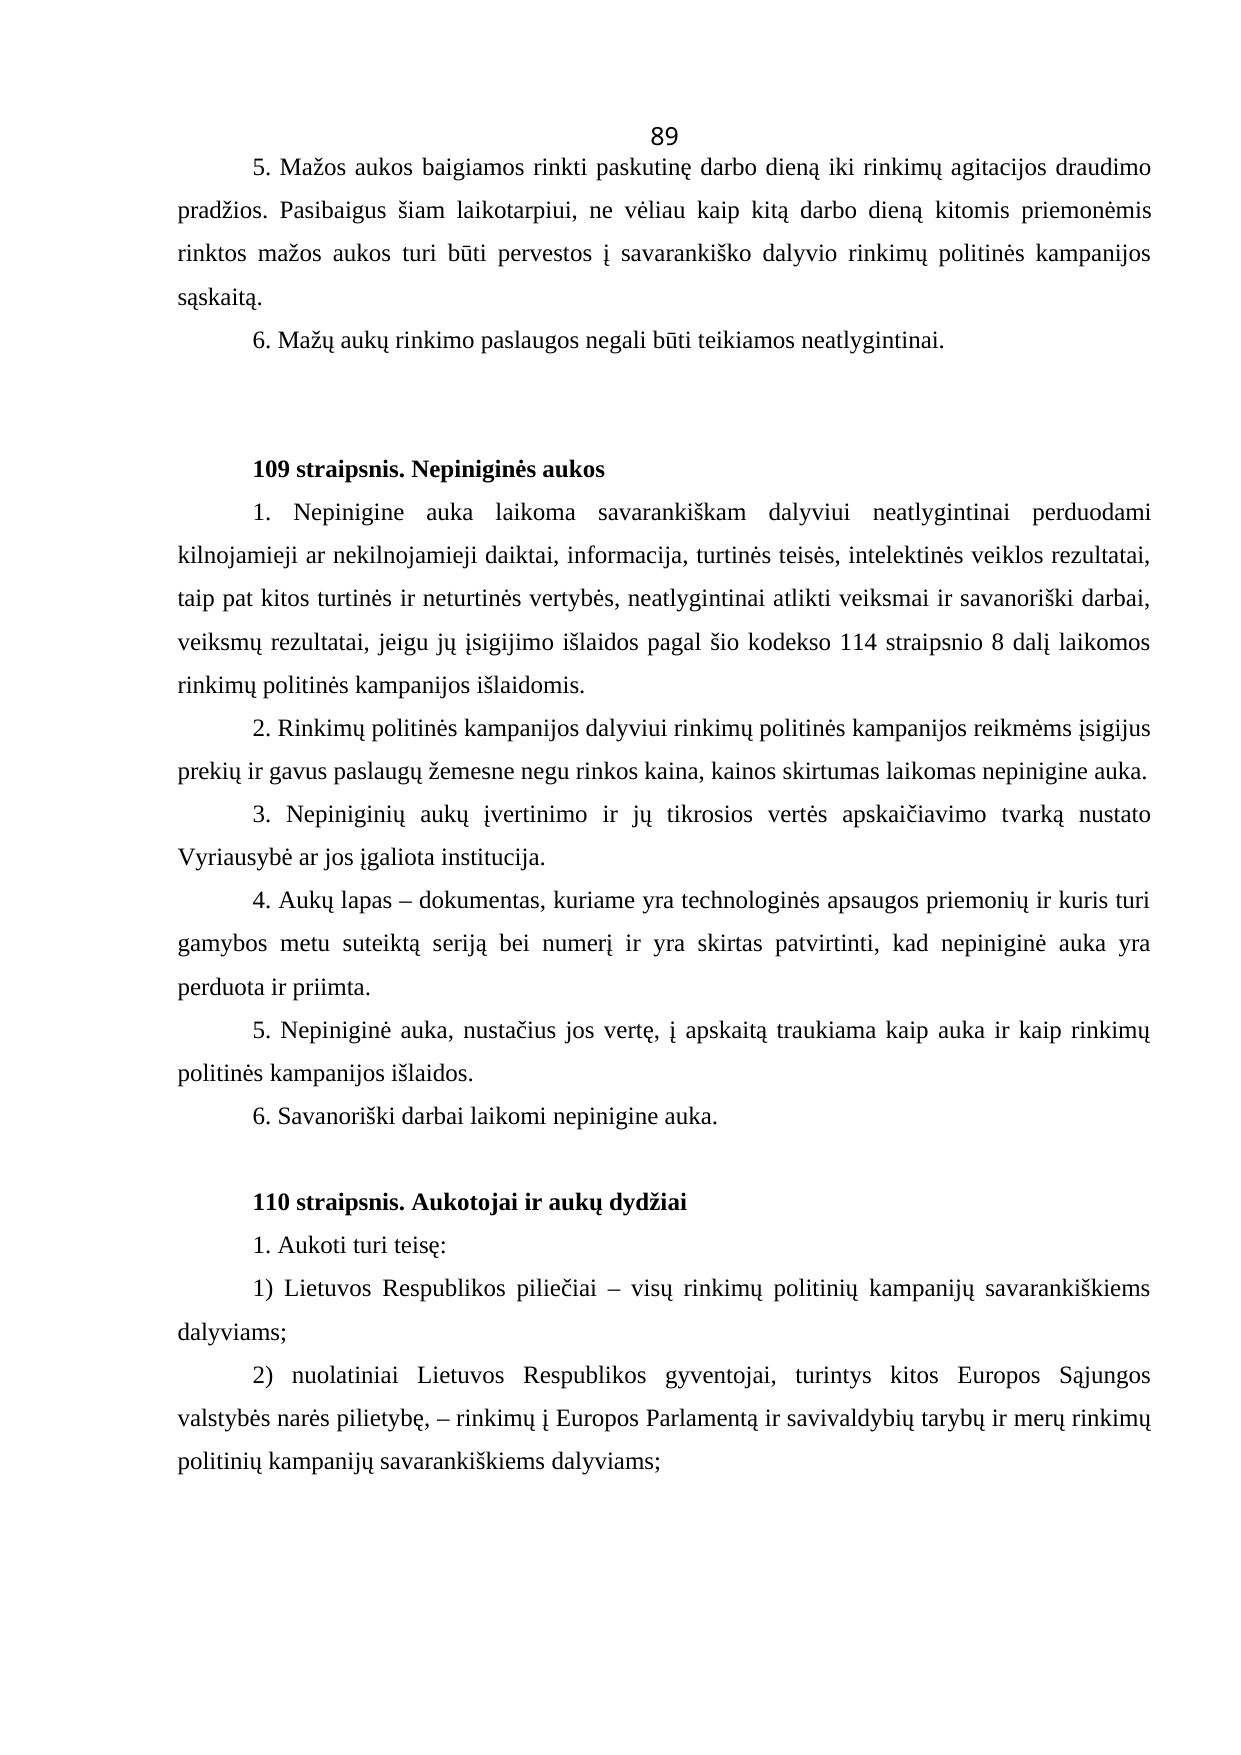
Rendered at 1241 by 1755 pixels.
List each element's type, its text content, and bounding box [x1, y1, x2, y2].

text 3. Nepiniginių aukų įvertinimo ir jų tikrosios vertės apskaičiavimo tvarką nustato Vyriausybė ar jos įgaliota institucija. [177, 799, 1152, 871]
text 110 straipsnis. Aukotojai ir aukų dydžiai [177, 1187, 1152, 1216]
text 5. Nepiniginė auka, nustačius jos vertę, į apskaitą traukiama kaip auka ir kaip rinkimų politinės kampanijos išlaidos. [177, 1015, 1152, 1087]
text 109 straipsnis. Nepiniginės aukos [177, 454, 1152, 483]
text 1. Nepinigine auka laikoma savarankiškam dalyviui neatlygintinai perduodami kilnojamieji ar nekilnojamieji daiktai, informacija, turtinės teisės, intelektinės veiklos rezultatai, taip pat kitos turtinės ir neturtinės vertybės, neatlygintinai atlikti veiksmai ir savanoriški darbai, veiksmų rezultatai, jeigu jų įsigijimo išlaidos pagal šio kodekso 114 straipsnio 8 dalį laikomos rinkimų politinės kampanijos išlaidomis. [177, 497, 1152, 698]
text 6. Mažų aukų rinkimo paslaugos negali būti teikiamos neatlygintinai. [177, 325, 1152, 353]
text 4. Aukų lapas – dokumentas, kuriame yra technologinės apsaugos priemonių ir kuris turi gamybos metu suteiktą seriją bei numerį ir yra skirtas patvirtinti, kad nepiniginė auka yra perduota ir priimta. [177, 885, 1152, 1000]
text 1. Aukoti turi teisę: [177, 1230, 1152, 1259]
text 6. Savanoriški darbai laikomi nepinigine auka. [177, 1101, 1152, 1130]
text 1) Lietuvos Respublikos piliečiai – visų rinkimų politinių kampanijų savarankiškiems dalyviams; [177, 1273, 1152, 1345]
text 2. Rinkimų politinės kampanijos dalyviui rinkimų politinės kampanijos reikmėms įsigijus prekių ir gavus paslaugų žemesne negu rinkos kaina, kainos skirtumas laikomas nepinigine auka. [177, 713, 1152, 785]
text 5. Mažos aukos baigiamos rinkti paskutinę darbo dieną iki rinkimų agitacijos draudimo pradžios. Pasibaigus šiam laikotarpiui, ne vėliau kaip kitą darbo dieną kitomis priemonėmis rinktos mažos aukos turi būti pervestos į savarankiško dalyvio rinkimų politinės kampanijos sąskaitą. [177, 152, 1152, 310]
text 2) nuolatiniai Lietuvos Respublikos gyventojai, turintys kitos Europos Sąjungos valstybės narės pilietybę, – rinkimų į Europos Parlamentą ir savivaldybių tarybų ir merų rinkimų politinių kampanijų savarankiškiems dalyviams; [177, 1360, 1152, 1475]
